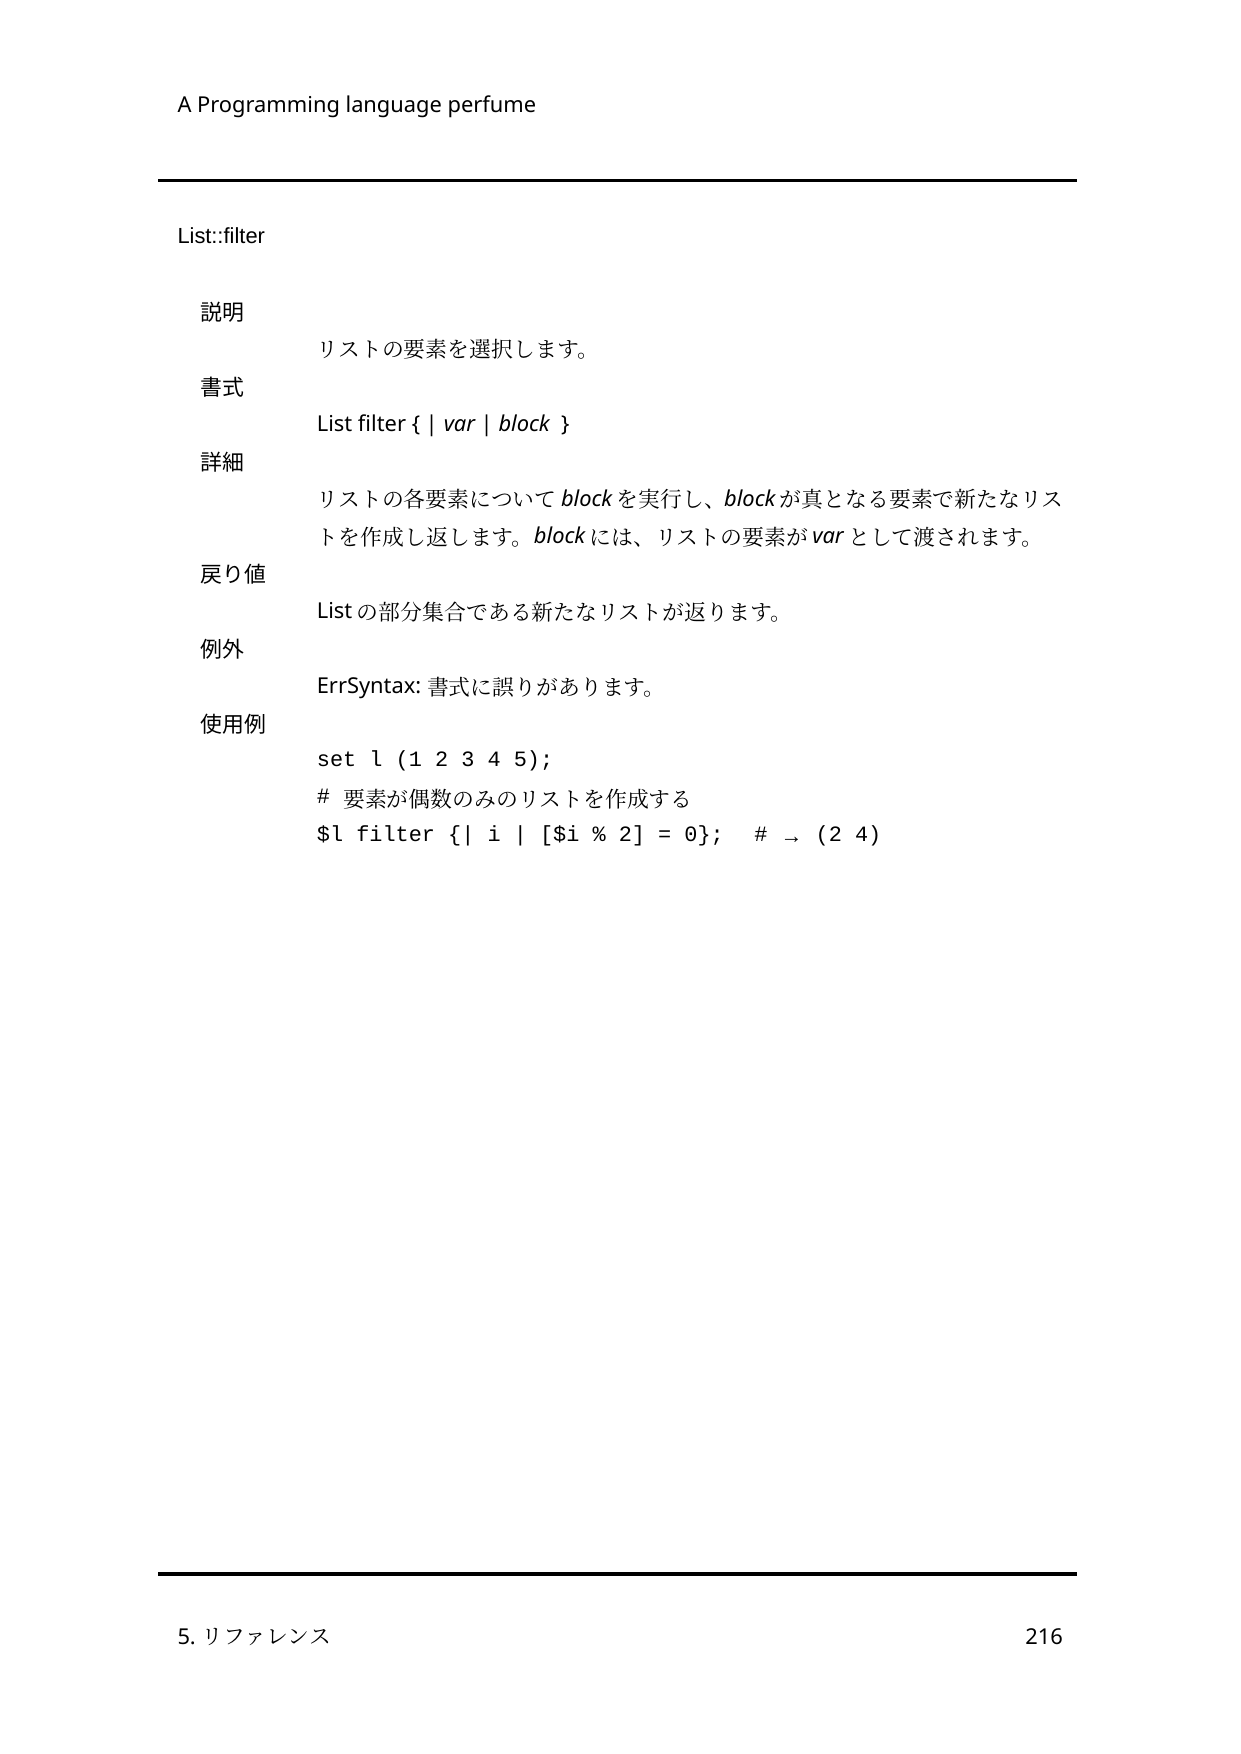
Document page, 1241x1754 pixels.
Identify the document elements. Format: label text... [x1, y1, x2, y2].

table_cell List filter { | var | block } [317, 367, 1063, 442]
table_cell ErrSyntax: 書式に誤りがあります。 [317, 629, 1063, 704]
table_cell 詳細 [200, 442, 317, 554]
table_cell リストの各要素についてblockを実行し、blockが真となる要素で新たなリストを作成し返します。blockには、リストの要素がvarとして渡されます。 [317, 442, 1063, 554]
subtitle List::filter [177, 217, 1063, 254]
table_cell 使用例 [200, 704, 317, 854]
table_cell 例外 [200, 629, 317, 704]
table_header 説明 [200, 292, 317, 367]
table_cell 戻り値 [200, 554, 317, 629]
table_header リストの要素を選択します。 [317, 292, 1063, 367]
table_cell Listの部分集合である新たなリストが返ります。 [317, 554, 1063, 629]
table_cell 書式 [200, 367, 317, 442]
table_cell set l (1 2 3 4 5); # 要素が偶数のみのリストを作成する $l filter {| i | [$i % 2] = 0}; # → (2 4) [317, 704, 1063, 854]
